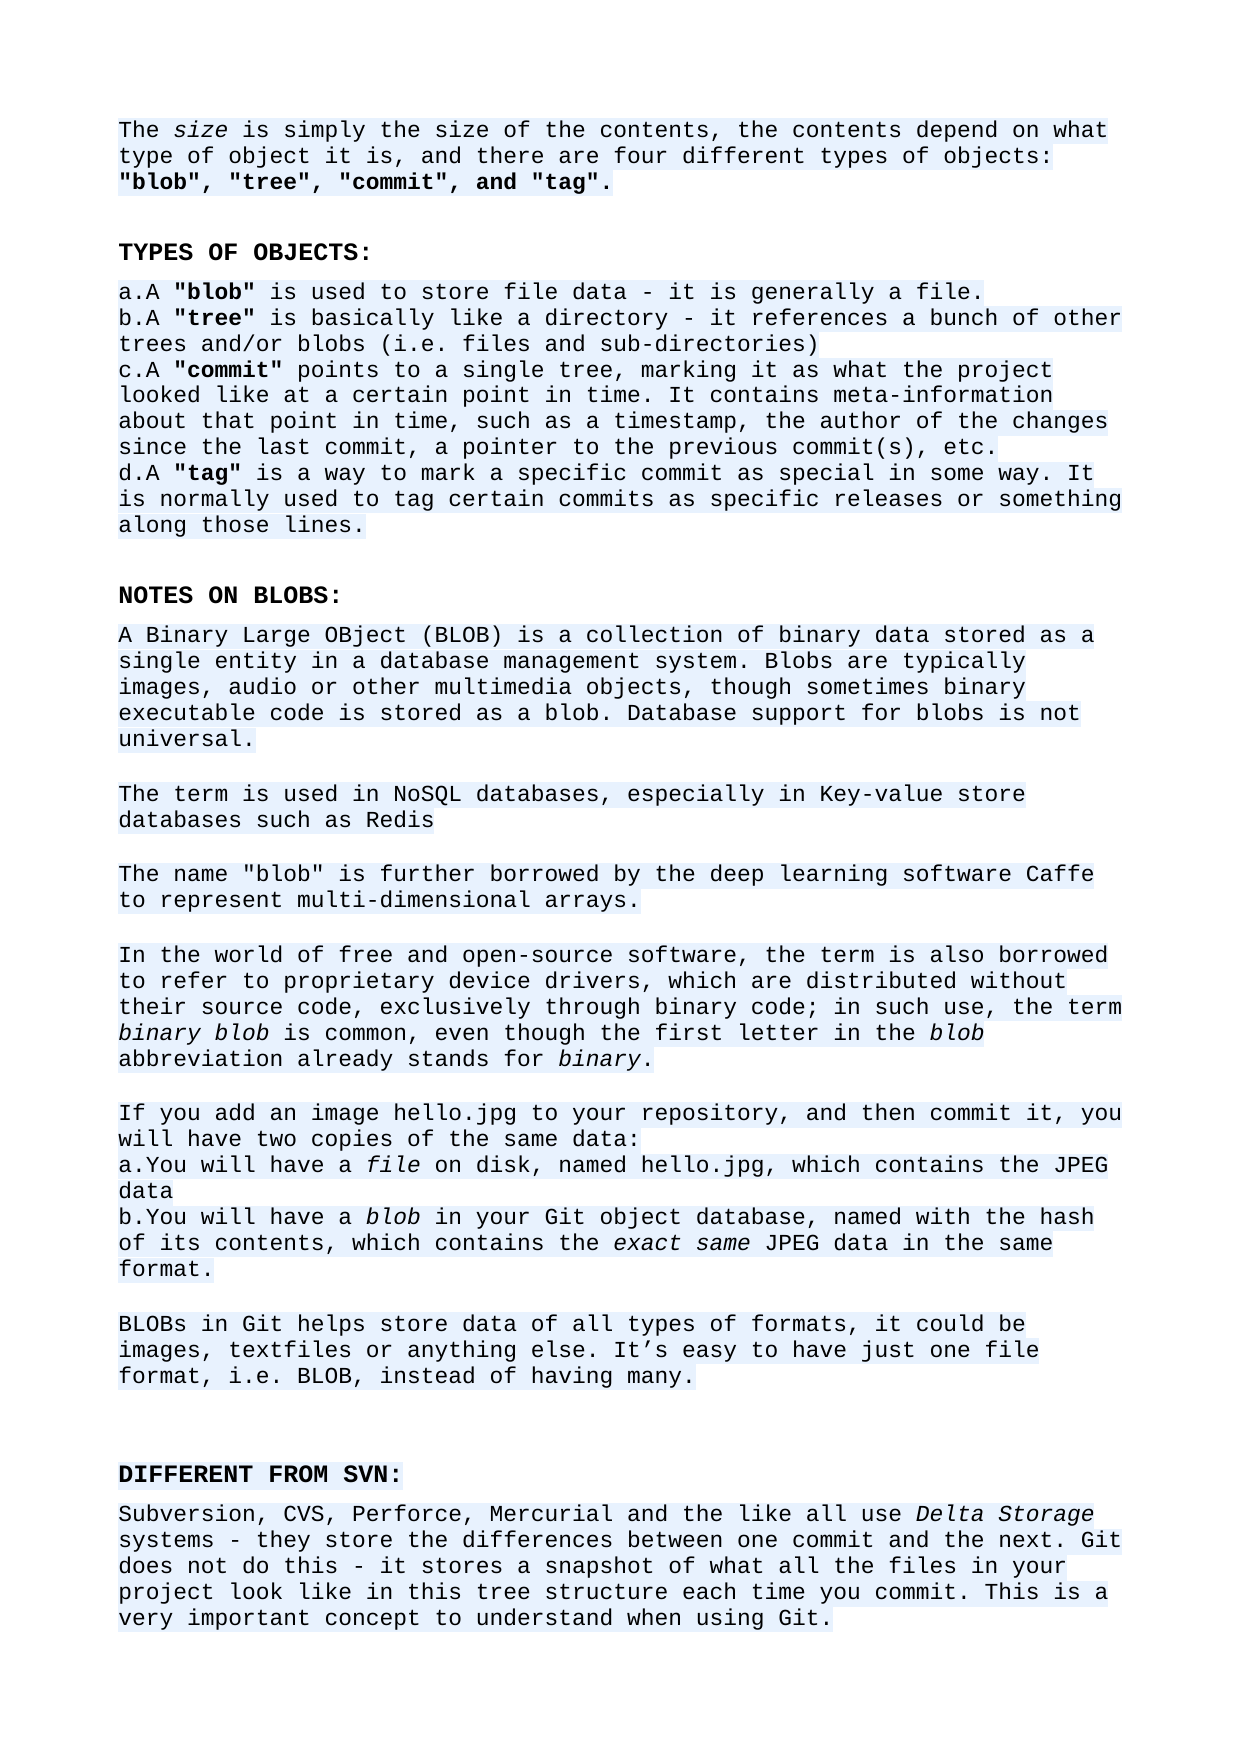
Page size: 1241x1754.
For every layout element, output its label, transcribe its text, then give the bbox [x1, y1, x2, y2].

text d.A "tag" is a way to mark a specific commit as special in some way. It is normally used to tag certain commits as specific releases or something along those lines. [118, 462, 1122, 539]
text b.You will have a blob in your Git object database, named with the hash of its contents, which contains the exact same JPEG data in the same format. [118, 1206, 1122, 1283]
text BLOBs in Git helps store data of all types of formats, it could be images, textfiles or anything else. It’s easy to have just one file format, i.e. BLOB, instead of having many. [118, 1312, 1122, 1390]
text The name "blob" is further borrowed by the deep learning software Caffe to represent multi-dimensional arrays. [118, 863, 1122, 914]
subtitle NOTES ON BLOBS: [118, 583, 1122, 611]
subtitle TYPES OF OBJECTS: [118, 239, 1122, 268]
text In the world of free and open-source software, the term is also borrowed to refer to proprietary device drivers, which are distributed without their source code, exclusively through binary code; in such use, the term binary blob is common, even though the first letter in the blob abbreviation already stands for binary. [118, 943, 1122, 1073]
text Subversion, CVS, Perforce, Mercurial and the like all use Delta Storage systems - they store the differences between one commit and the next. Git does not do this - it stores a snapshot of what all the files in your project look like in this tree structure each time you commit. This is a very important concept to understand when using Git. [118, 1503, 1122, 1632]
text c.A "commit" points to a single tree, marking it as what the project looked like at a certain point in time. It contains meta-information about that point in time, such as a timestamp, the author of the changes since the last commit, a pointer to the previous commit(s), etc. [118, 358, 1122, 462]
text The size is simply the size of the contents, the contents depend on what type of object it is, and there are four different types of objects: "blob", "tree", "commit", and "tag". [118, 118, 1122, 196]
text a.You will have a file on disk, named hello.jpg, which contains the JPEG data [118, 1154, 1122, 1206]
text If you add an image hello.jpg to your repository, and then commit it, you will have two copies of the same data: [118, 1102, 1122, 1154]
text a.A "blob" is used to store file data - it is generally a file. [118, 280, 1122, 306]
subtitle DIFFERENT FROM SVN: [118, 1462, 1122, 1490]
text A Binary Large OBject (BLOB) is a collection of binary data stored as a single entity in a database management system. Blobs are typically images, audio or other multimedia objects, though sometimes binary executable code is stored as a blob. Database support for blobs is not universal. [118, 624, 1122, 753]
text The term is used in NoSQL databases, especially in Key-value store databases such as Redis [118, 782, 1122, 834]
text b.A "tree" is basically like a directory - it references a bunch of other trees and/or blobs (i.e. files and sub-directories) [118, 306, 1122, 358]
